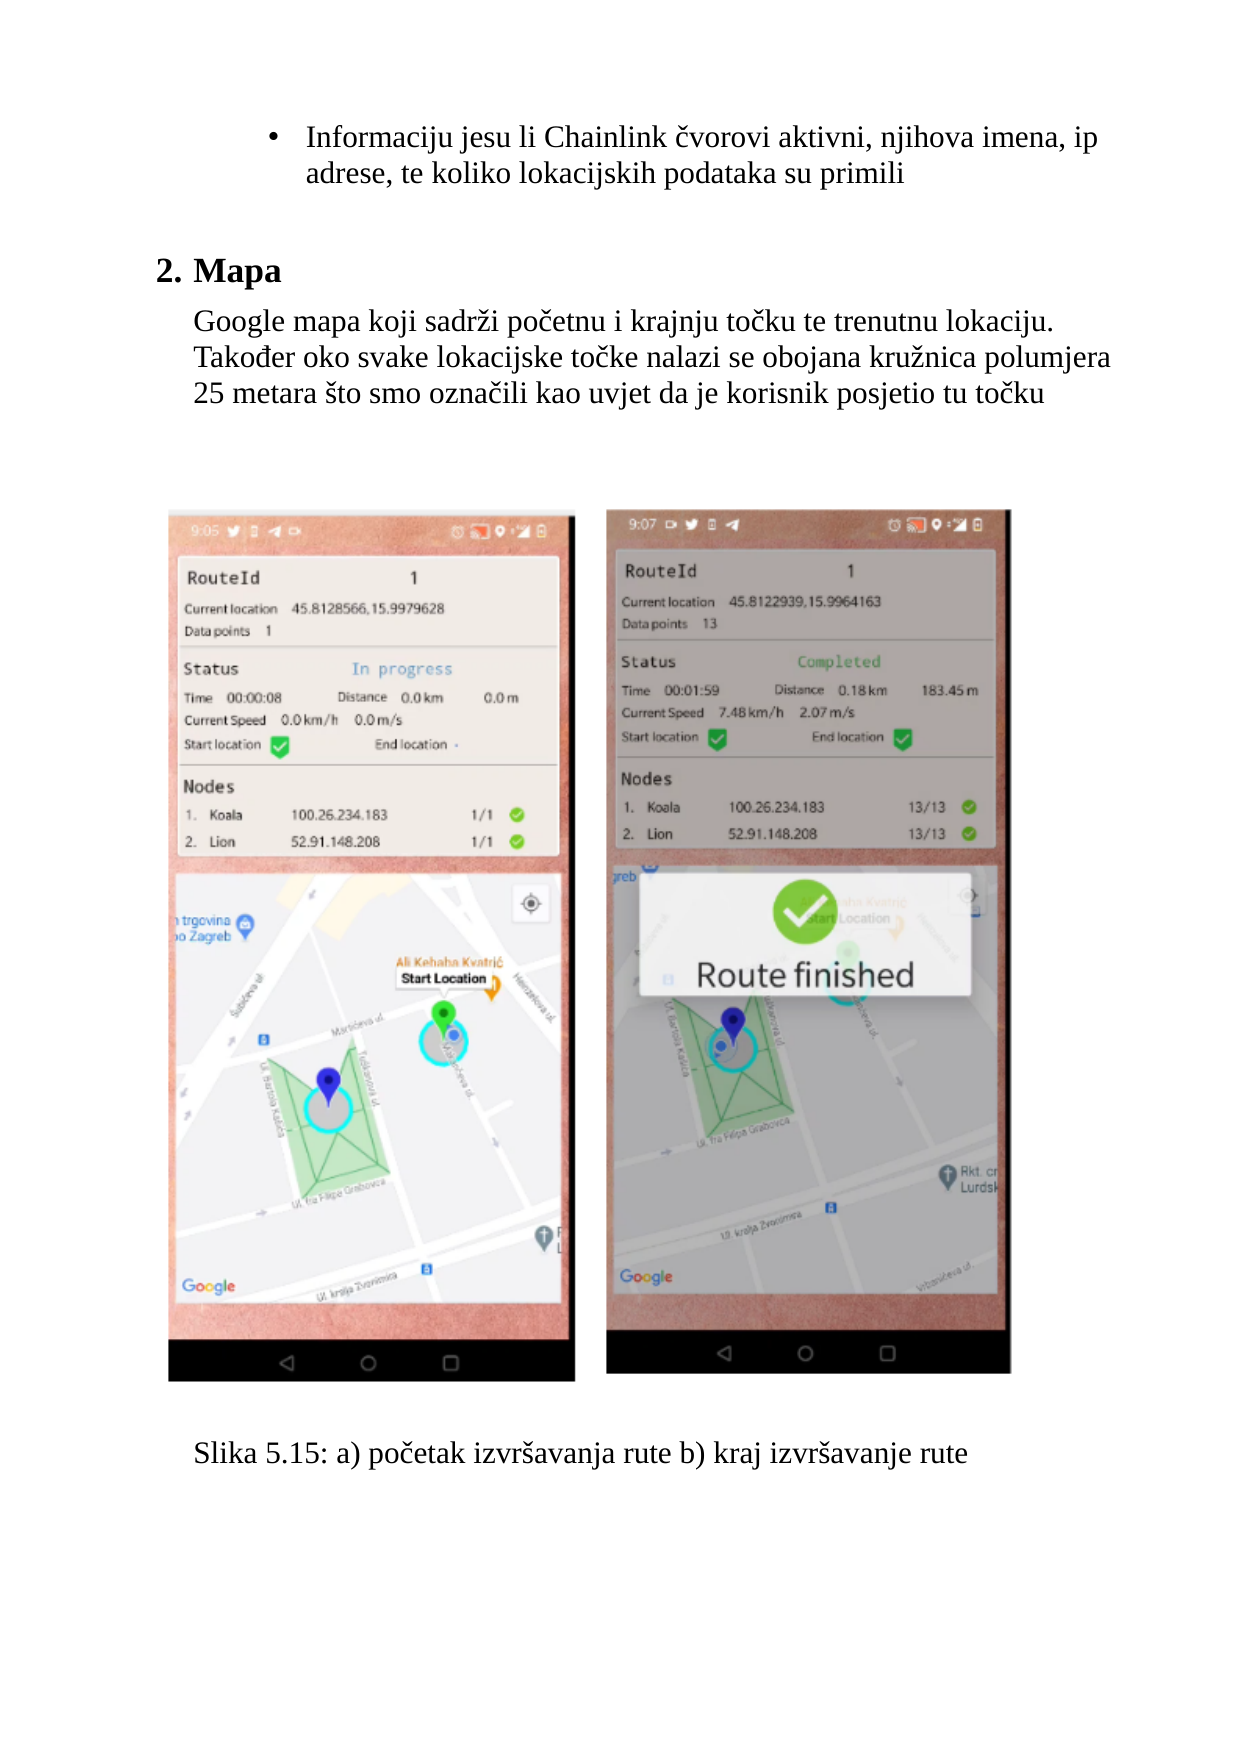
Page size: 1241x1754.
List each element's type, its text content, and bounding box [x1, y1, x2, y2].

list Informaciju jesu li Chainlink čvorovi aktivni, njihova imena, ip adrese, te koliko lokacijskih podataka su primili [268, 118, 1122, 190]
list Mapa [156, 250, 1122, 291]
picture [153, 494, 1029, 1399]
list Google mapa koji sadrži početnu i krajnju točku te trenutnu lokaciju. Također oko svake lokacijske točke nalazi se obojana kružnica polumjera 25 metara što smo označili kao uvjet da je korisnik posjetio tu točku [156, 302, 1122, 410]
text Slika 5.15: a) početak izvršavanja rute b) kraj izvršavanje rute [118, 1434, 1122, 1470]
